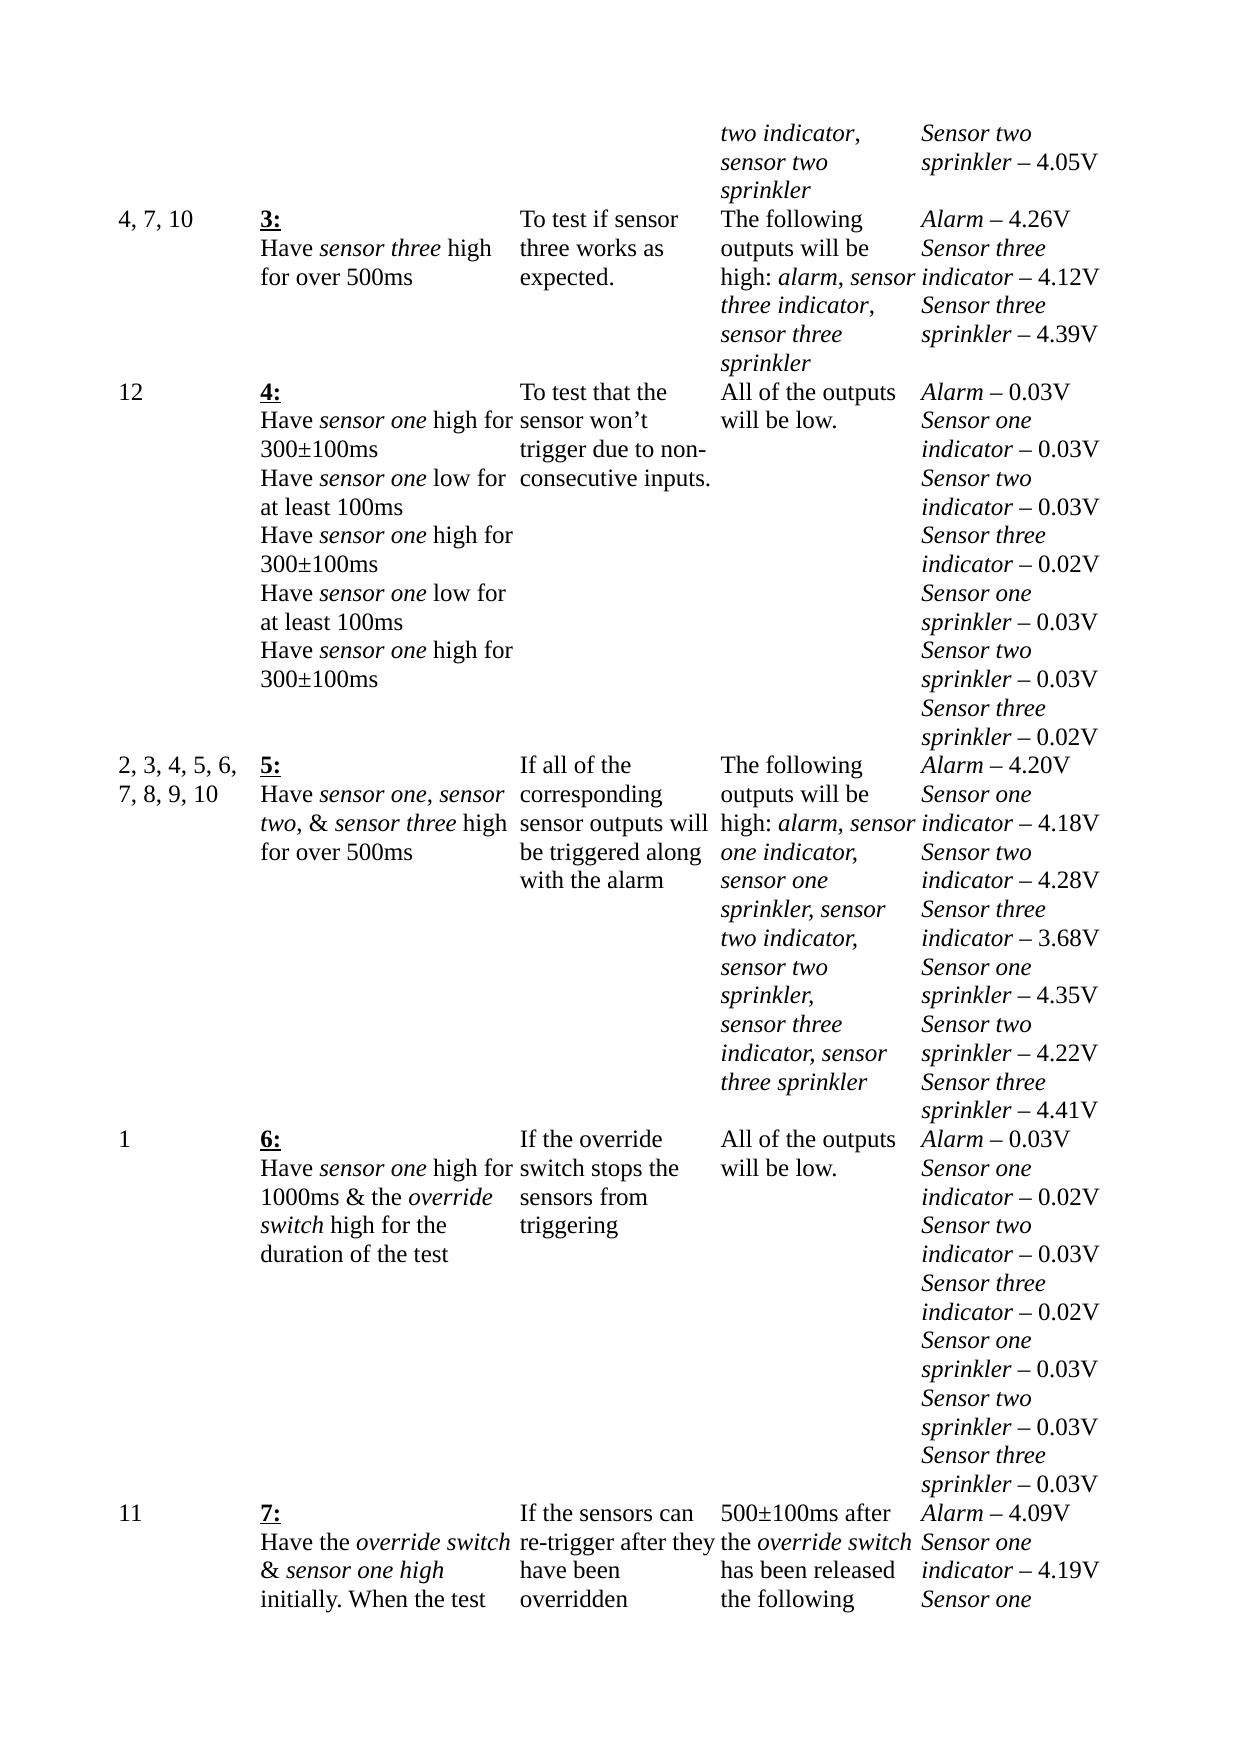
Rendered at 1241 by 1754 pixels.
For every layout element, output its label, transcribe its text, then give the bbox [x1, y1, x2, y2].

table_cell Alarm – 0.03V Sensor one indicator – 0.03V Sensor two indicator – 0.03V Sensor three indicator – 0.02V Sensor one sprinkler – 0.03V Sensor two sprinkler – 0.03V Sensor three sprinkler – 0.02V [921, 377, 1122, 751]
table_cell two indicator, sensor two sprinkler [720, 118, 921, 204]
table_cell 7: Have the override switch & sensor one high initially. When the test [260, 1498, 519, 1613]
table_cell Alarm – 4.26V Sensor three indicator – 4.12V Sensor three sprinkler – 4.39V [921, 204, 1122, 377]
table_cell To test that the sensor won’t trigger due to non-consecutive inputs. [520, 377, 720, 751]
table_cell If all of the corresponding sensor outputs will be triggered along with the alarm [520, 751, 720, 1124]
table_cell To test if sensor three works as expected. [520, 204, 720, 377]
table_cell [118, 118, 260, 204]
table_cell 500±100ms after the override switch has been released the following [720, 1498, 921, 1613]
table_cell Sensor two sprinkler – 4.05V [921, 118, 1122, 204]
table_cell [260, 118, 519, 204]
table_cell 11 [118, 1498, 260, 1613]
table_cell 2, 3, 4, 5, 6, 7, 8, 9, 10 [118, 751, 260, 1124]
table_cell Alarm – 4.09V Sensor one indicator – 4.19V Sensor one [921, 1498, 1122, 1613]
table_cell 12 [118, 377, 260, 751]
table_cell Alarm – 4.20V Sensor one indicator – 4.18V Sensor two indicator – 4.28V Sensor three indicator – 3.68V Sensor one sprinkler – 4.35V Sensor two sprinkler – 4.22V Sensor three sprinkler – 4.41V [921, 751, 1122, 1124]
table_cell 4: Have sensor one high for 300±100ms Have sensor one low for at least 100ms Have sensor one high for 300±100ms Have sensor one low for at least 100ms Have sensor one high for 300±100ms [260, 377, 519, 751]
table_cell [520, 118, 720, 204]
table_cell 4, 7, 10 [118, 204, 260, 377]
table_cell Alarm – 0.03V Sensor one indicator – 0.02V Sensor two indicator – 0.03V Sensor three indicator – 0.02V Sensor one sprinkler – 0.03V Sensor two sprinkler – 0.03V Sensor three sprinkler – 0.03V [921, 1124, 1122, 1498]
table_cell 3: Have sensor three high for over 500ms [260, 204, 519, 377]
table_cell The following outputs will be high: alarm, sensor one indicator, sensor one sprinkler, sensor two indicator, sensor two sprinkler, sensor three indicator, sensor three sprinkler [720, 751, 921, 1124]
table_cell The following outputs will be high: alarm, sensor three indicator, sensor three sprinkler [720, 204, 921, 377]
table_cell All of the outputs will be low. [720, 377, 921, 751]
table_cell 6: Have sensor one high for 1000ms & the override switch high for the duration of the test [260, 1124, 519, 1498]
table_cell If the override switch stops the sensors from triggering [520, 1124, 720, 1498]
table_cell If the sensors can re-trigger after they have been overridden [520, 1498, 720, 1613]
table_cell 5: Have sensor one, sensor two, & sensor three high for over 500ms [260, 751, 519, 1124]
table_cell 1 [118, 1124, 260, 1498]
table_cell All of the outputs will be low. [720, 1124, 921, 1498]
